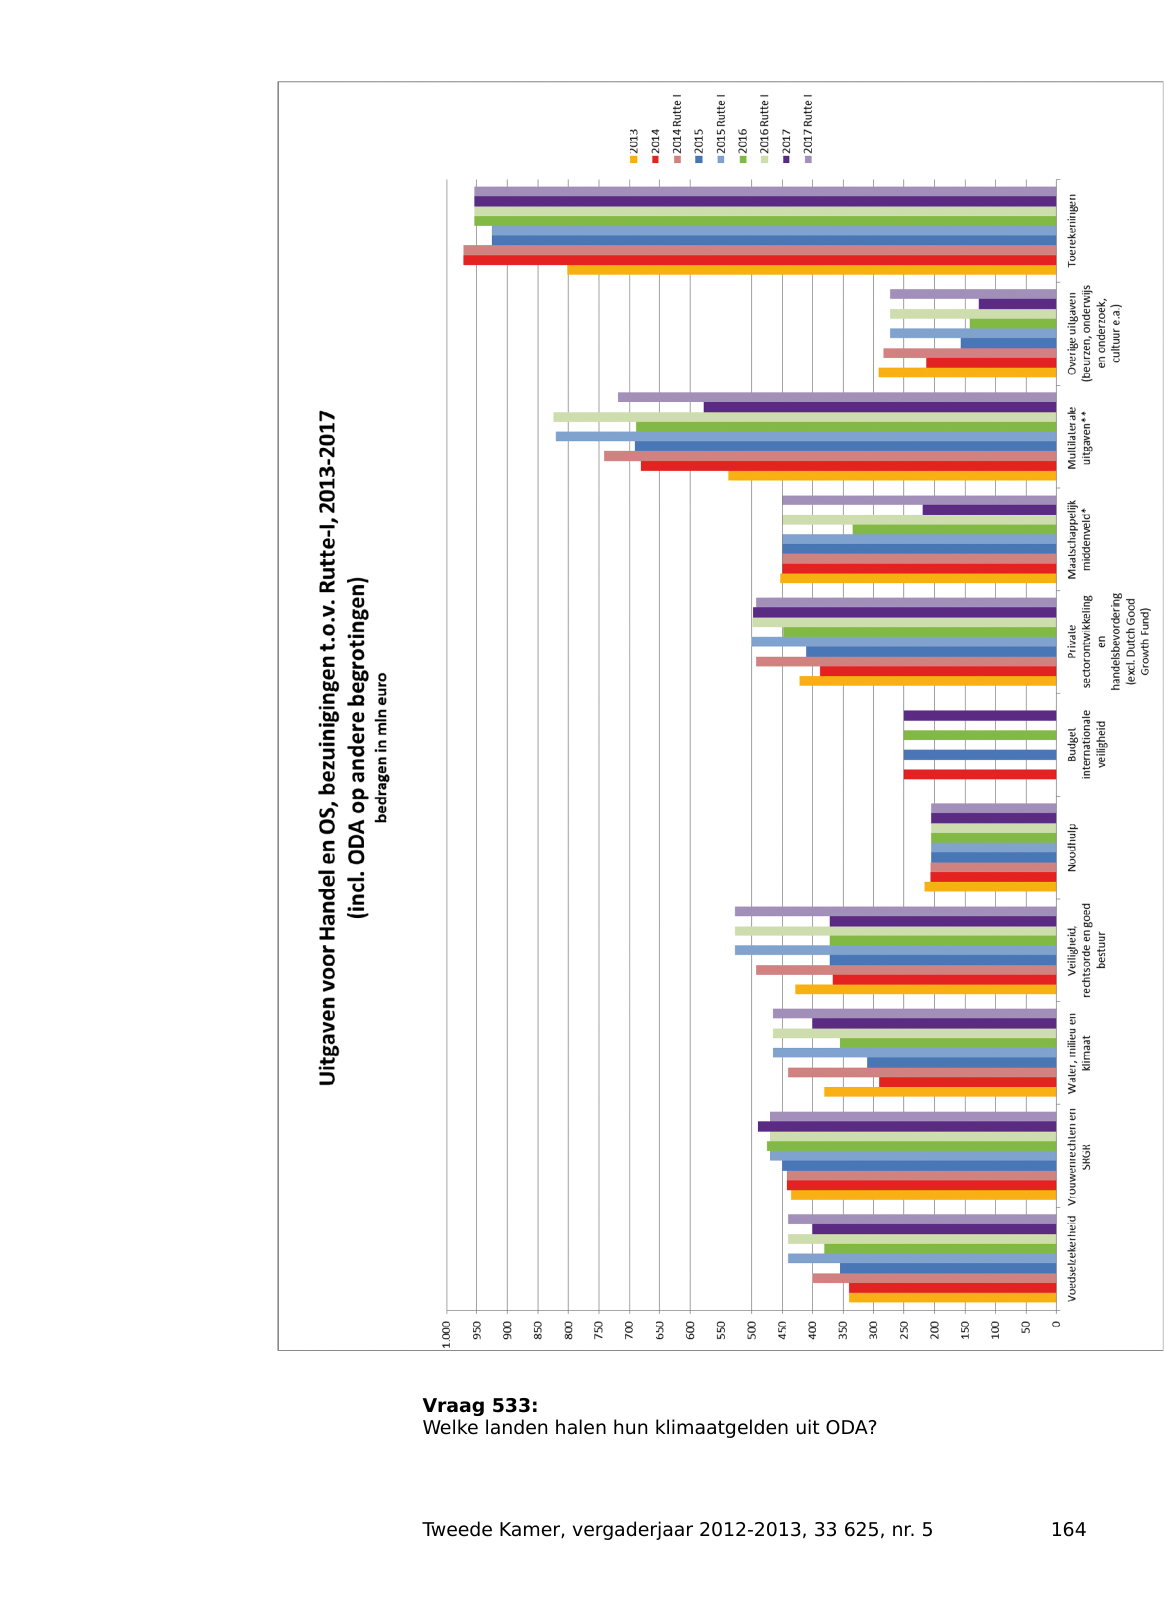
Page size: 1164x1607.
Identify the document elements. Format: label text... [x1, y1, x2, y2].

text Welke landen halen hun klimaatgelden uit ODA? [422, 1417, 1087, 1439]
picture [277, 81, 1164, 1351]
subtitle Vraag 533: [422, 1395, 1087, 1417]
